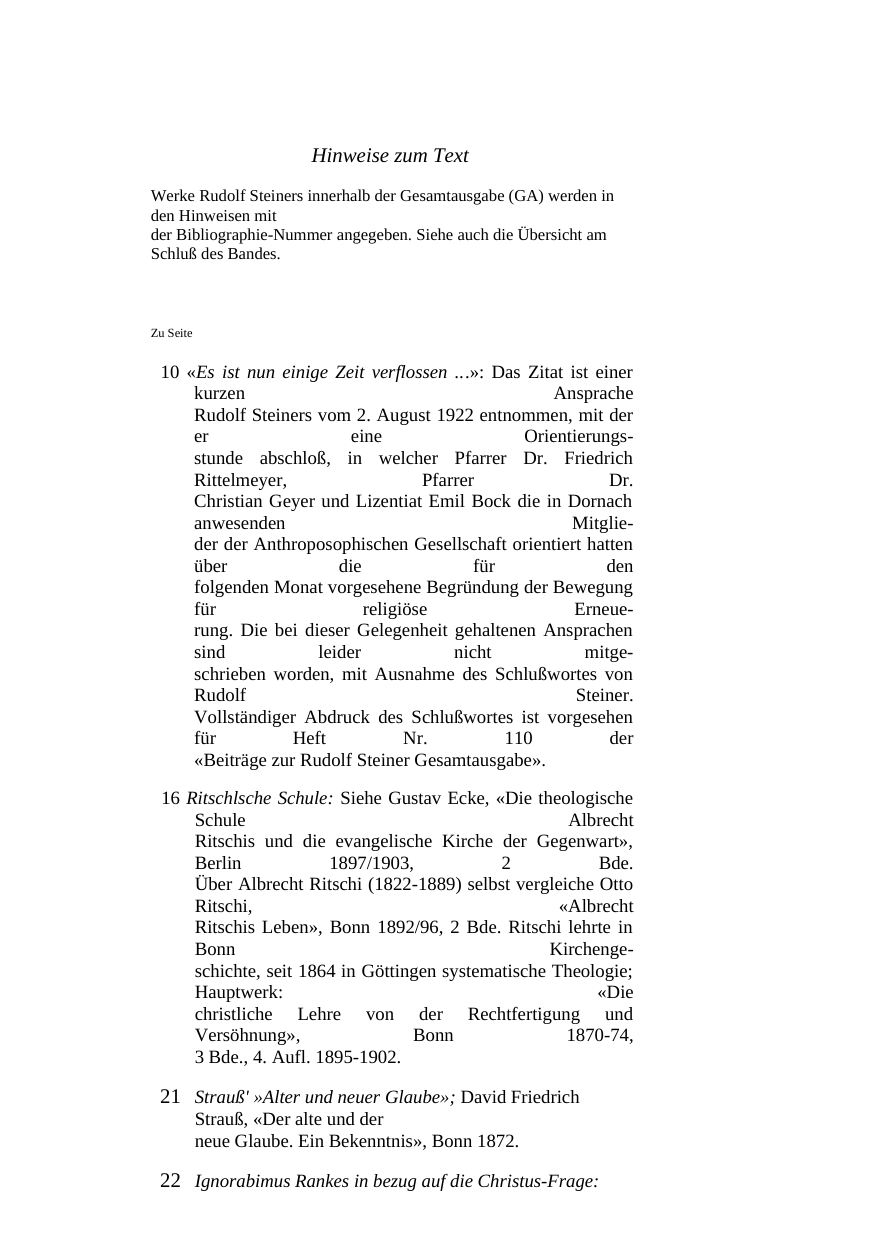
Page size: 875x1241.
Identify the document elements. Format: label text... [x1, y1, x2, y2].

list Strauß' »Alter und neuer Glaube»; David Friedrich Strauß, «Der alte und der neue Glaube. Ein Bekenntnis», Bonn 1872. [160, 1084, 635, 1151]
text Hinweise zum Text [150, 143, 632, 167]
text 10 «Es ist nun einige Zeit verflossen ...»: Das Zitat ist einer kurzen Ansprache Rudolf Steiners vom 2. August 1922 entnommen, mit der er eine Orientierungs- stunde abschloß, in welcher Pfarrer Dr. Friedrich Rittelmeyer, Pfarrer Dr. Christian Geyer und Lizentiat Emil Bock die in Dornach anwesenden Mitglie- der der Anthroposophischen Gesellschaft orientiert hatten über die für den folgenden Monat vorgesehene Begründung der Bewegung für religiöse Erneue- rung. Die bei dieser Gelegenheit gehaltenen Ansprachen sind leider nicht mitge- schrieben worden, mit Ausnahme des Schlußwortes von Rudolf Steiner. Vollständiger Abdruck des Schlußwortes ist vorgesehen für Heft Nr. 110 der «Beiträge zur Rudolf Steiner Gesamtausgabe». [160, 361, 633, 770]
text Zu Seite [151, 325, 635, 340]
list Ignorabimus Rankes in bezug auf die Christus-Frage: [160, 1168, 635, 1192]
text 16 Ritschlsche Schule: Siehe Gustav Ecke, «Die theologische Schule Albrecht Ritschis und die evangelische Kirche der Gegenwart», Berlin 1897/1903, 2 Bde. Über Albrecht Ritschi (1822-1889) selbst vergleiche Otto Ritschi, «Albrecht Ritschis Leben», Bonn 1892/96, 2 Bde. Ritschi lehrte in Bonn Kirchenge- schichte, seit 1864 in Göttingen systematische Theologie; Hauptwerk: «Die christliche Lehre von der Rechtfertigung und Versöhnung», Bonn 1870-74, 3 Bde., 4. Aufl. 1895-1902. [161, 787, 633, 1067]
text Werke Rudolf Steiners innerhalb der Gesamtausgabe (GA) werden in den Hinweisen mit der Bibliographie-Nummer angegeben. Siehe auch die Übersicht am Schluß des Bandes. [151, 186, 635, 263]
